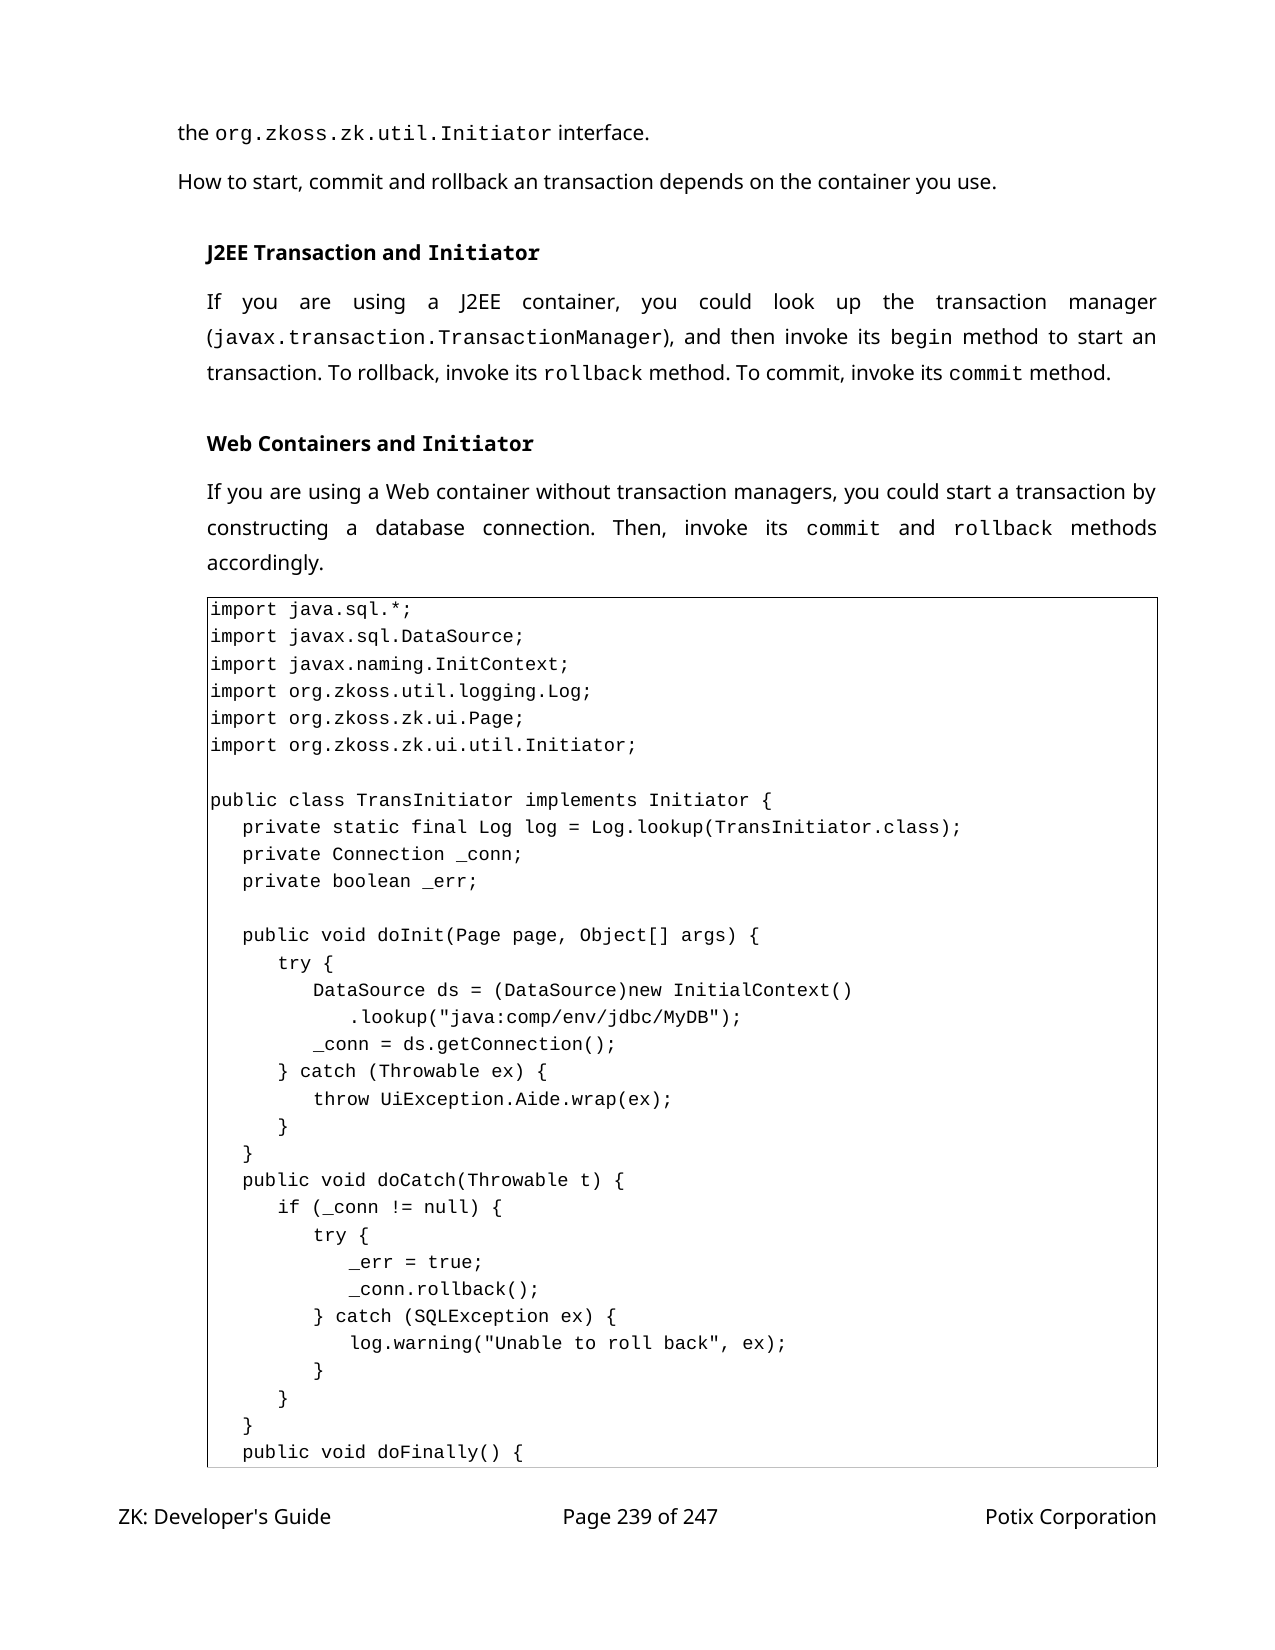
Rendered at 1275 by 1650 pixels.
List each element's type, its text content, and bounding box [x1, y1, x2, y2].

text .lookup("java:comp/env/jdbc/MyDB"); [208, 1005, 1157, 1029]
text import javax.naming.InitContext; [208, 651, 1157, 676]
text } [208, 1413, 1157, 1437]
text import org.zkoss.util.logging.Log; [208, 679, 1157, 703]
text } [208, 1358, 1157, 1383]
text private boolean _err; [208, 869, 1157, 893]
text _conn = ds.getConnection(); [208, 1032, 1157, 1056]
text If you are using a J2EE container, you could look up the transaction manager (javax.transaction.TransactionManager), and then invoke its begin method to start an transaction. To rollback, invoke its rollback method. To commit, invoke its commit method. [207, 287, 1157, 386]
text } [208, 1141, 1157, 1165]
text } [208, 1386, 1157, 1410]
text public void doFinally() { [208, 1440, 1157, 1467]
text public void doInit(Page page, Object[] args) { [208, 923, 1157, 948]
text How to start, commit and rollback an transaction depends on the container you use. [177, 167, 1157, 196]
text import org.zkoss.zk.ui.Page; [208, 706, 1157, 730]
text the org.zkoss.zk.util.Initiator interface. [177, 118, 1157, 147]
text if (_conn != null) { [208, 1195, 1157, 1219]
subtitle Web Containers and Initiator [207, 429, 1157, 457]
text _err = true; [208, 1249, 1157, 1274]
text If you are using a Web container without transaction managers, you could start a transaction by constructing a database connection. Then, invoke its commit and rollback methods accordingly. [207, 477, 1157, 576]
text try { [208, 951, 1157, 975]
text _conn.rollback(); [208, 1277, 1157, 1301]
text } catch (Throwable ex) { [208, 1059, 1157, 1083]
text import javax.sql.DataSource; [208, 624, 1157, 648]
text } [208, 1114, 1157, 1138]
text private Connection _conn; [208, 842, 1157, 866]
text throw UiException.Aide.wrap(ex); [208, 1086, 1157, 1111]
subtitle J2EE Transaction and Initiator [207, 238, 1157, 266]
text public void doCatch(Throwable t) { [208, 1168, 1157, 1192]
text try { [208, 1222, 1157, 1247]
text private static final Log log = Log.lookup(TransInitiator.class); [208, 814, 1157, 839]
text import java.sql.*; [208, 598, 1157, 621]
text DataSource ds = (DataSource)new InitialContext() [208, 978, 1157, 1002]
text public class TransInitiator implements Initiator { [208, 787, 1157, 812]
text import org.zkoss.zk.ui.util.Initiator; [208, 733, 1157, 757]
text log.warning("Unable to roll back", ex); [208, 1331, 1157, 1355]
text } catch (SQLException ex) { [208, 1304, 1157, 1328]
